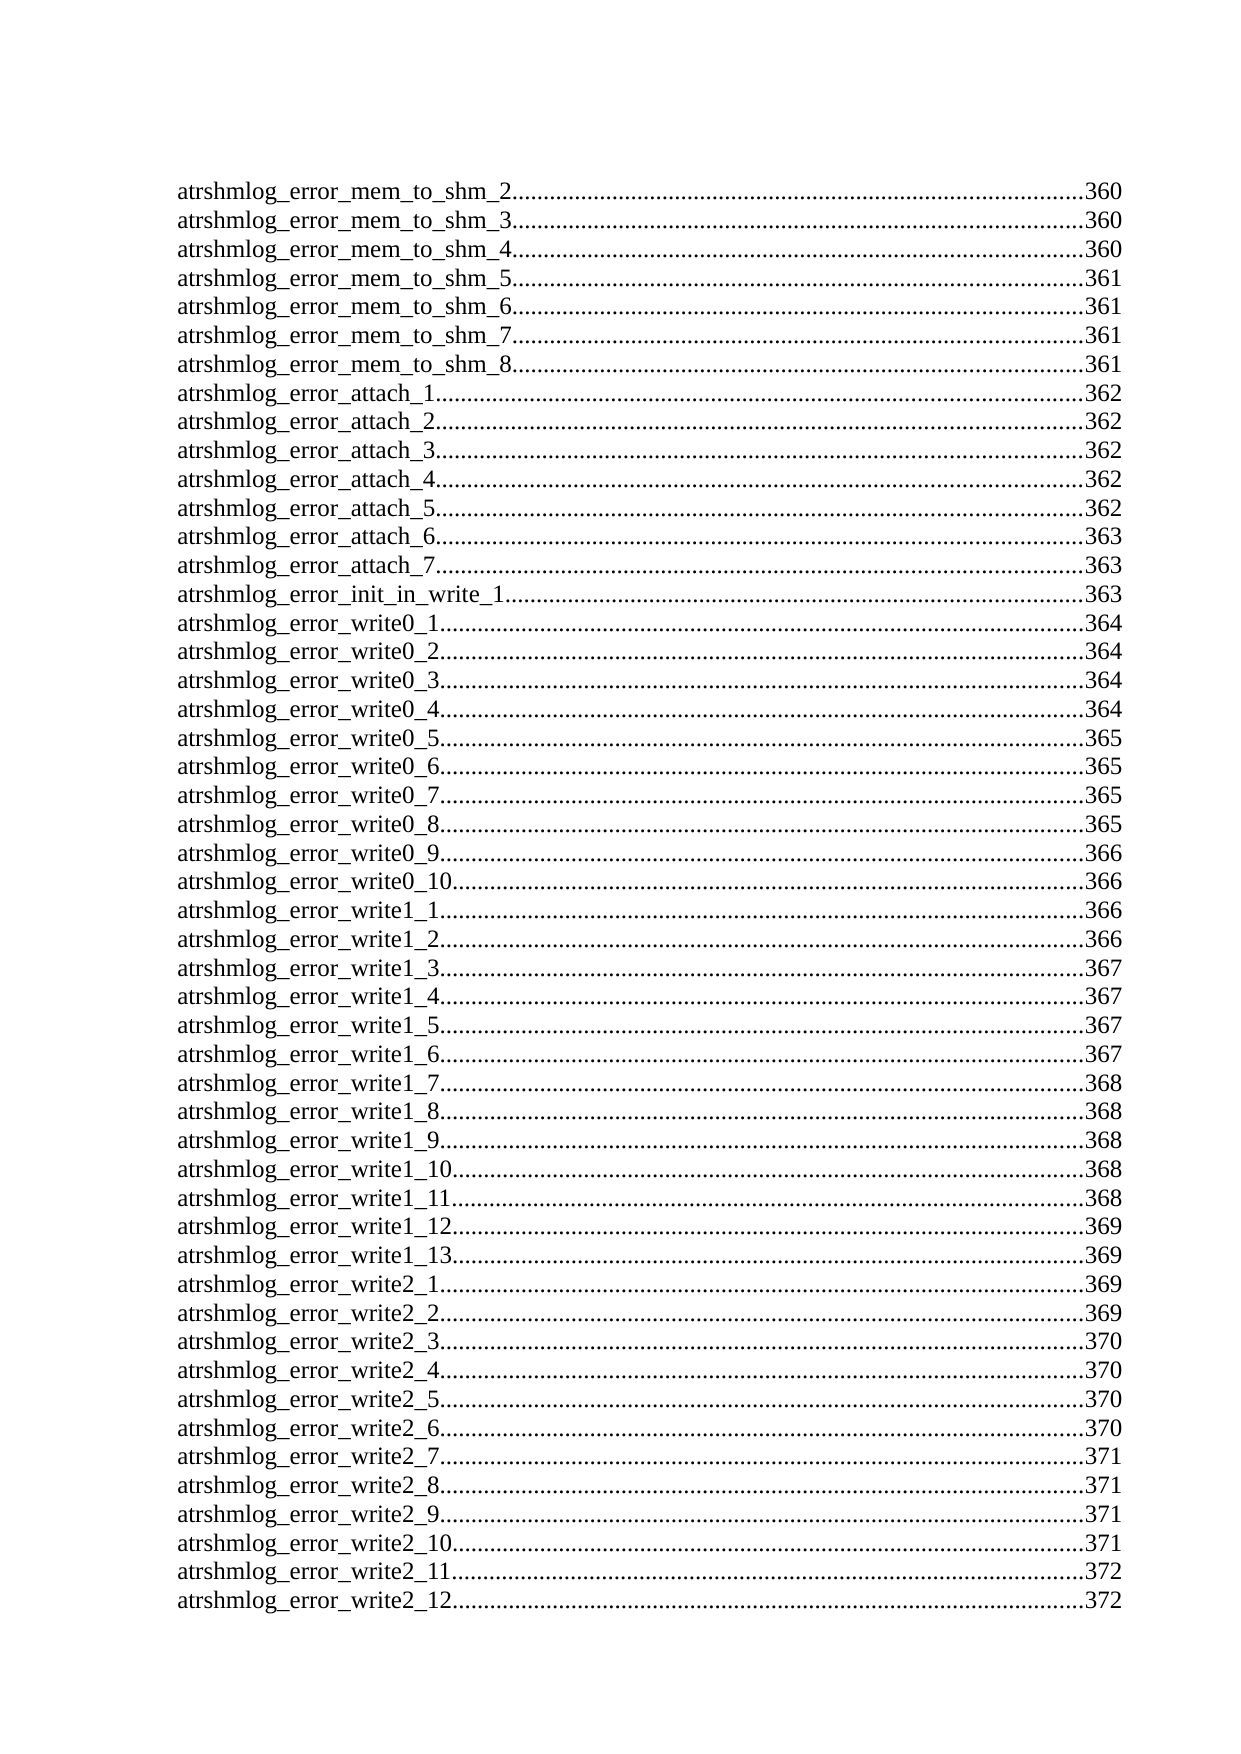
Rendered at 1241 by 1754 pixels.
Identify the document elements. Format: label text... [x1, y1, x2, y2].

text atrshmlog_error_write1_12 369 [177, 1211, 1122, 1240]
text atrshmlog_error_write0_2 364 [177, 636, 1122, 665]
text atrshmlog_error_write1_2 366 [177, 924, 1122, 953]
text atrshmlog_error_write1_11 368 [177, 1183, 1122, 1211]
text atrshmlog_error_write1_8 368 [177, 1096, 1122, 1125]
text atrshmlog_error_mem_to_shm_8 361 [177, 349, 1122, 378]
text atrshmlog_error_write2_2 369 [177, 1298, 1122, 1326]
text atrshmlog_error_attach_2 362 [177, 406, 1122, 435]
text atrshmlog_error_write2_4 370 [177, 1355, 1122, 1384]
text atrshmlog_error_write2_7 371 [177, 1441, 1122, 1470]
text atrshmlog_error_write0_10 366 [177, 866, 1122, 895]
text atrshmlog_error_write1_13 369 [177, 1240, 1122, 1269]
text atrshmlog_error_write0_3 364 [177, 665, 1122, 694]
text atrshmlog_error_write2_6 370 [177, 1413, 1122, 1441]
text atrshmlog_error_attach_4 362 [177, 464, 1122, 493]
text atrshmlog_error_write0_4 364 [177, 694, 1122, 723]
text atrshmlog_error_write2_1 369 [177, 1269, 1122, 1298]
text atrshmlog_error_mem_to_shm_7 361 [177, 320, 1122, 349]
text atrshmlog_error_write2_5 370 [177, 1384, 1122, 1413]
text atrshmlog_error_write1_7 368 [177, 1068, 1122, 1096]
text atrshmlog_error_mem_to_shm_5 361 [177, 263, 1122, 291]
text atrshmlog_error_write2_8 371 [177, 1470, 1122, 1499]
text atrshmlog_error_attach_6 363 [177, 521, 1122, 550]
text atrshmlog_error_write2_11 372 [177, 1556, 1122, 1585]
text atrshmlog_error_mem_to_shm_2 360 [177, 176, 1122, 205]
text atrshmlog_error_write0_8 365 [177, 809, 1122, 838]
text atrshmlog_error_attach_7 363 [177, 550, 1122, 579]
text atrshmlog_error_write0_6 365 [177, 751, 1122, 780]
text atrshmlog_error_write0_7 365 [177, 780, 1122, 809]
text atrshmlog_error_write0_1 364 [177, 608, 1122, 636]
text atrshmlog_error_attach_1 362 [177, 378, 1122, 406]
text atrshmlog_error_init_in_write_1 363 [177, 579, 1122, 608]
text atrshmlog_error_write1_10 368 [177, 1154, 1122, 1183]
text atrshmlog_error_write1_4 367 [177, 981, 1122, 1010]
text atrshmlog_error_write1_3 367 [177, 953, 1122, 981]
text atrshmlog_error_mem_to_shm_3 360 [177, 205, 1122, 234]
text atrshmlog_error_mem_to_shm_6 361 [177, 291, 1122, 320]
text atrshmlog_error_write1_1 366 [177, 895, 1122, 924]
text atrshmlog_error_write0_9 366 [177, 838, 1122, 866]
text atrshmlog_error_write2_9 371 [177, 1499, 1122, 1528]
text atrshmlog_error_write0_5 365 [177, 723, 1122, 751]
text atrshmlog_error_write1_6 367 [177, 1039, 1122, 1068]
text atrshmlog_error_attach_5 362 [177, 493, 1122, 521]
text atrshmlog_error_attach_3 362 [177, 435, 1122, 464]
text atrshmlog_error_write1_5 367 [177, 1010, 1122, 1039]
text atrshmlog_error_write2_10 371 [177, 1528, 1122, 1556]
text atrshmlog_error_write2_12 372 [177, 1585, 1122, 1614]
text atrshmlog_error_write1_9 368 [177, 1125, 1122, 1154]
text atrshmlog_error_write2_3 370 [177, 1326, 1122, 1355]
text atrshmlog_error_mem_to_shm_4 360 [177, 234, 1122, 263]
